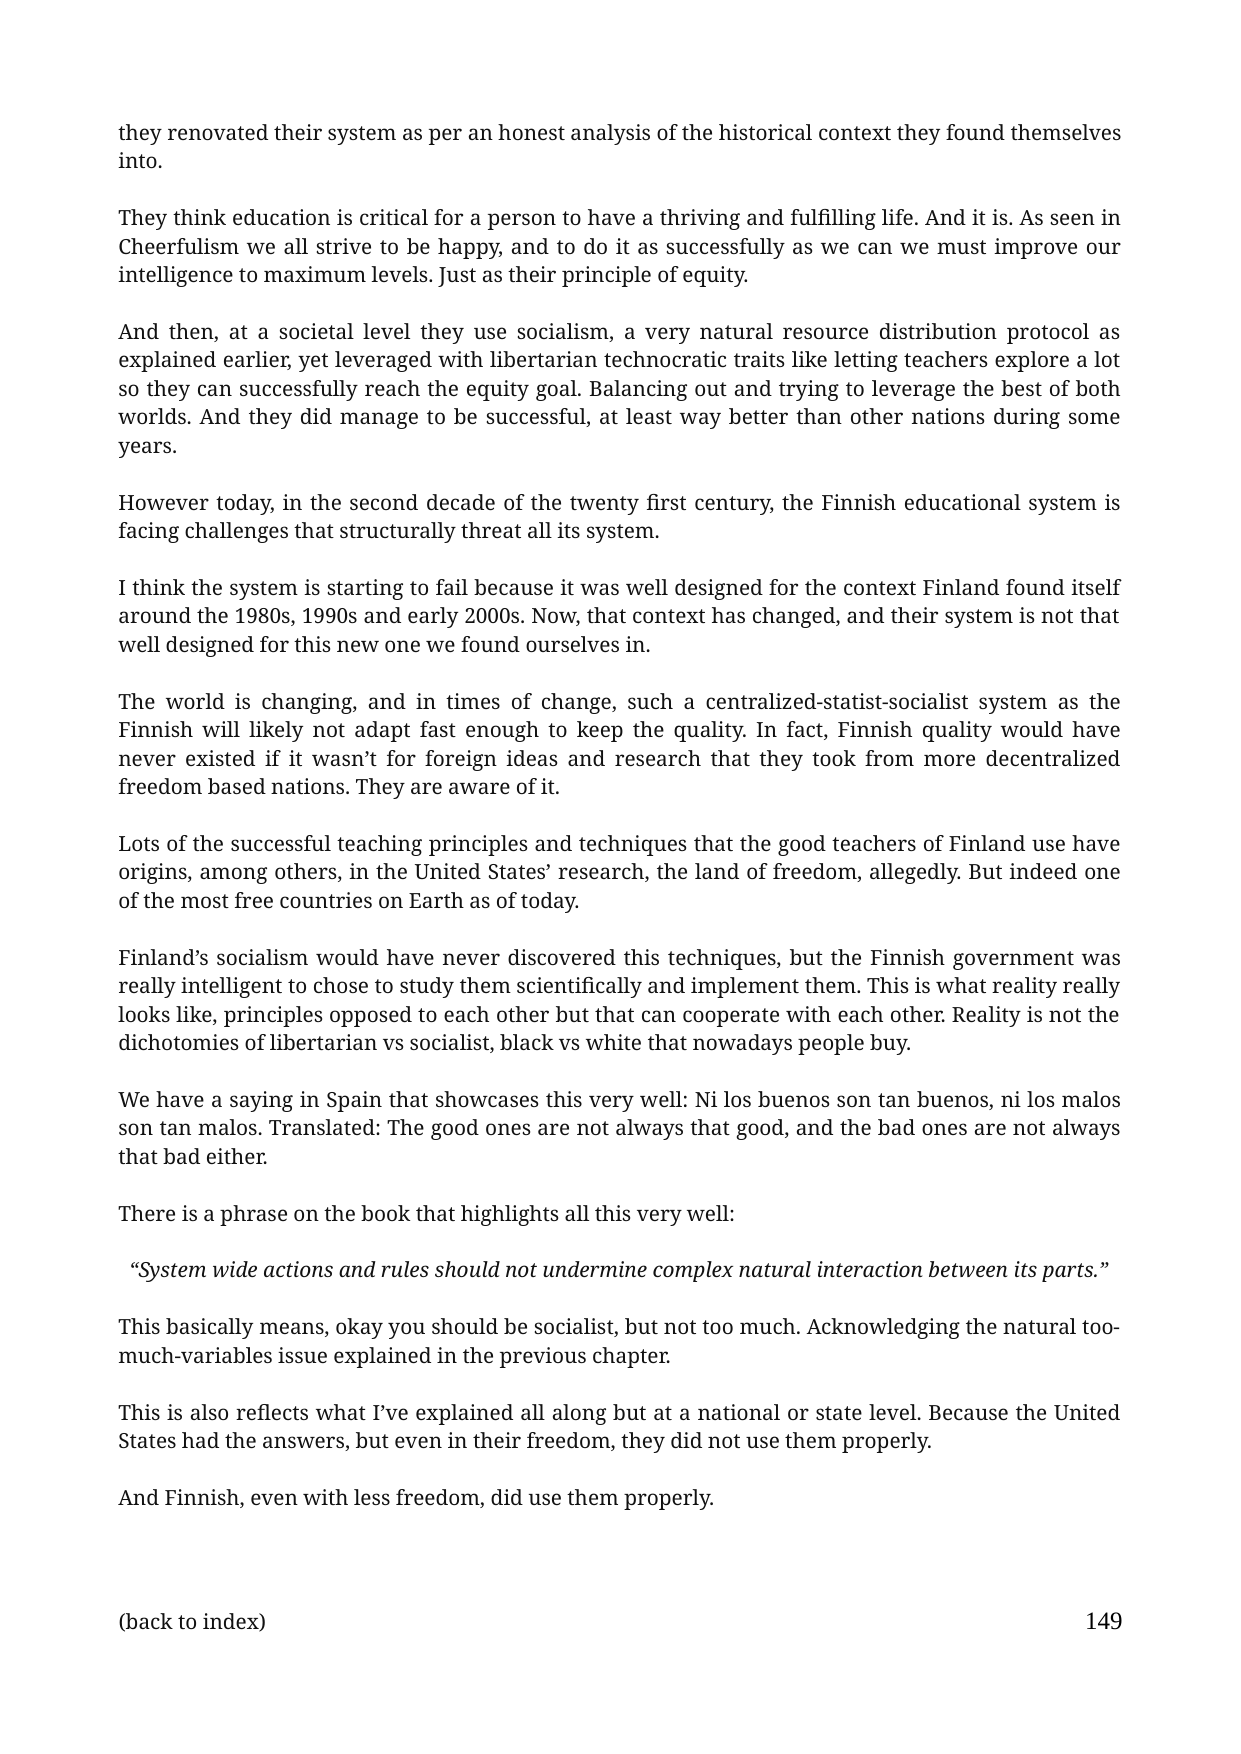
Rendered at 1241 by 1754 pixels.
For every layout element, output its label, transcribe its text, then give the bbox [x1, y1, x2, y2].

text We have a saying in Spain that showcases this very well: Ni los buenos son tan buenos, ni los malos son tan malos. Translated: The good ones are not always that good, and the bad ones are not always that bad either. [118, 1085, 1122, 1170]
text This is also reflects what I’ve explained all along but at a national or state level. Because the United States had the answers, but even in their freedom, they did not use them properly. [118, 1398, 1122, 1455]
text However today, in the second decade of the twenty first century, the Finnish educational system is facing challenges that structurally threat all its system. [118, 488, 1122, 545]
text The world is changing, and in times of change, such a centralized-statist-socialist system as the Finnish will likely not adapt fast enough to keep the quality. In fact, Finnish quality would have never existed if it wasn’t for foreign ideas and research that they took from more decentralized freedom based nations. They are aware of it. [118, 687, 1122, 801]
text This basically means, okay you should be socialist, but not too much. Acknowledging the natural too-much-variables issue explained in the previous chapter. [118, 1312, 1122, 1369]
text Finland’s socialism would have never discovered this techniques, but the Finnish government was really intelligent to chose to study them scientifically and implement them. This is what reality really looks like, principles opposed to each other but that can cooperate with each other. Reality is not the dichotomies of libertarian vs socialist, black vs white that nowadays people buy. [118, 943, 1122, 1057]
text “System wide actions and rules should not undermine complex natural interaction between its parts.” [118, 1256, 1122, 1284]
text And Finnish, even with less freedom, did use them properly. [118, 1483, 1122, 1512]
text I think the system is starting to fail because it was well designed for the context Finland found itself around the 1980s, 1990s and early 2000s. Now, that context has changed, and their system is not that well designed for this new one we found ourselves in. [118, 573, 1122, 658]
text Lots of the successful teaching principles and techniques that the good teachers of Finland use have origins, among others, in the United States’ research, the land of freedom, allegedly. But indeed one of the most free countries on Earth as of today. [118, 829, 1122, 914]
text They think education is critical for a person to have a thriving and fulfilling life. And it is. As seen in Cheerfulism we all strive to be happy, and to do it as successfully as we can we must improve our intelligence to maximum levels. Just as their principle of equity. [118, 203, 1122, 289]
text There is a phrase on the book that highlights all this very well: [118, 1199, 1122, 1227]
text And then, at a societal level they use socialism, a very natural resource distribution protocol as explained earlier, yet leveraged with libertarian technocratic traits like letting teachers explore a lot so they can successfully reach the equity goal. Balancing out and trying to leverage the best of both worlds. And they did manage to be successful, at least way better than other nations during some years. [118, 317, 1122, 459]
text they renovated their system as per an honest analysis of the historical context they found themselves into. [118, 118, 1122, 175]
